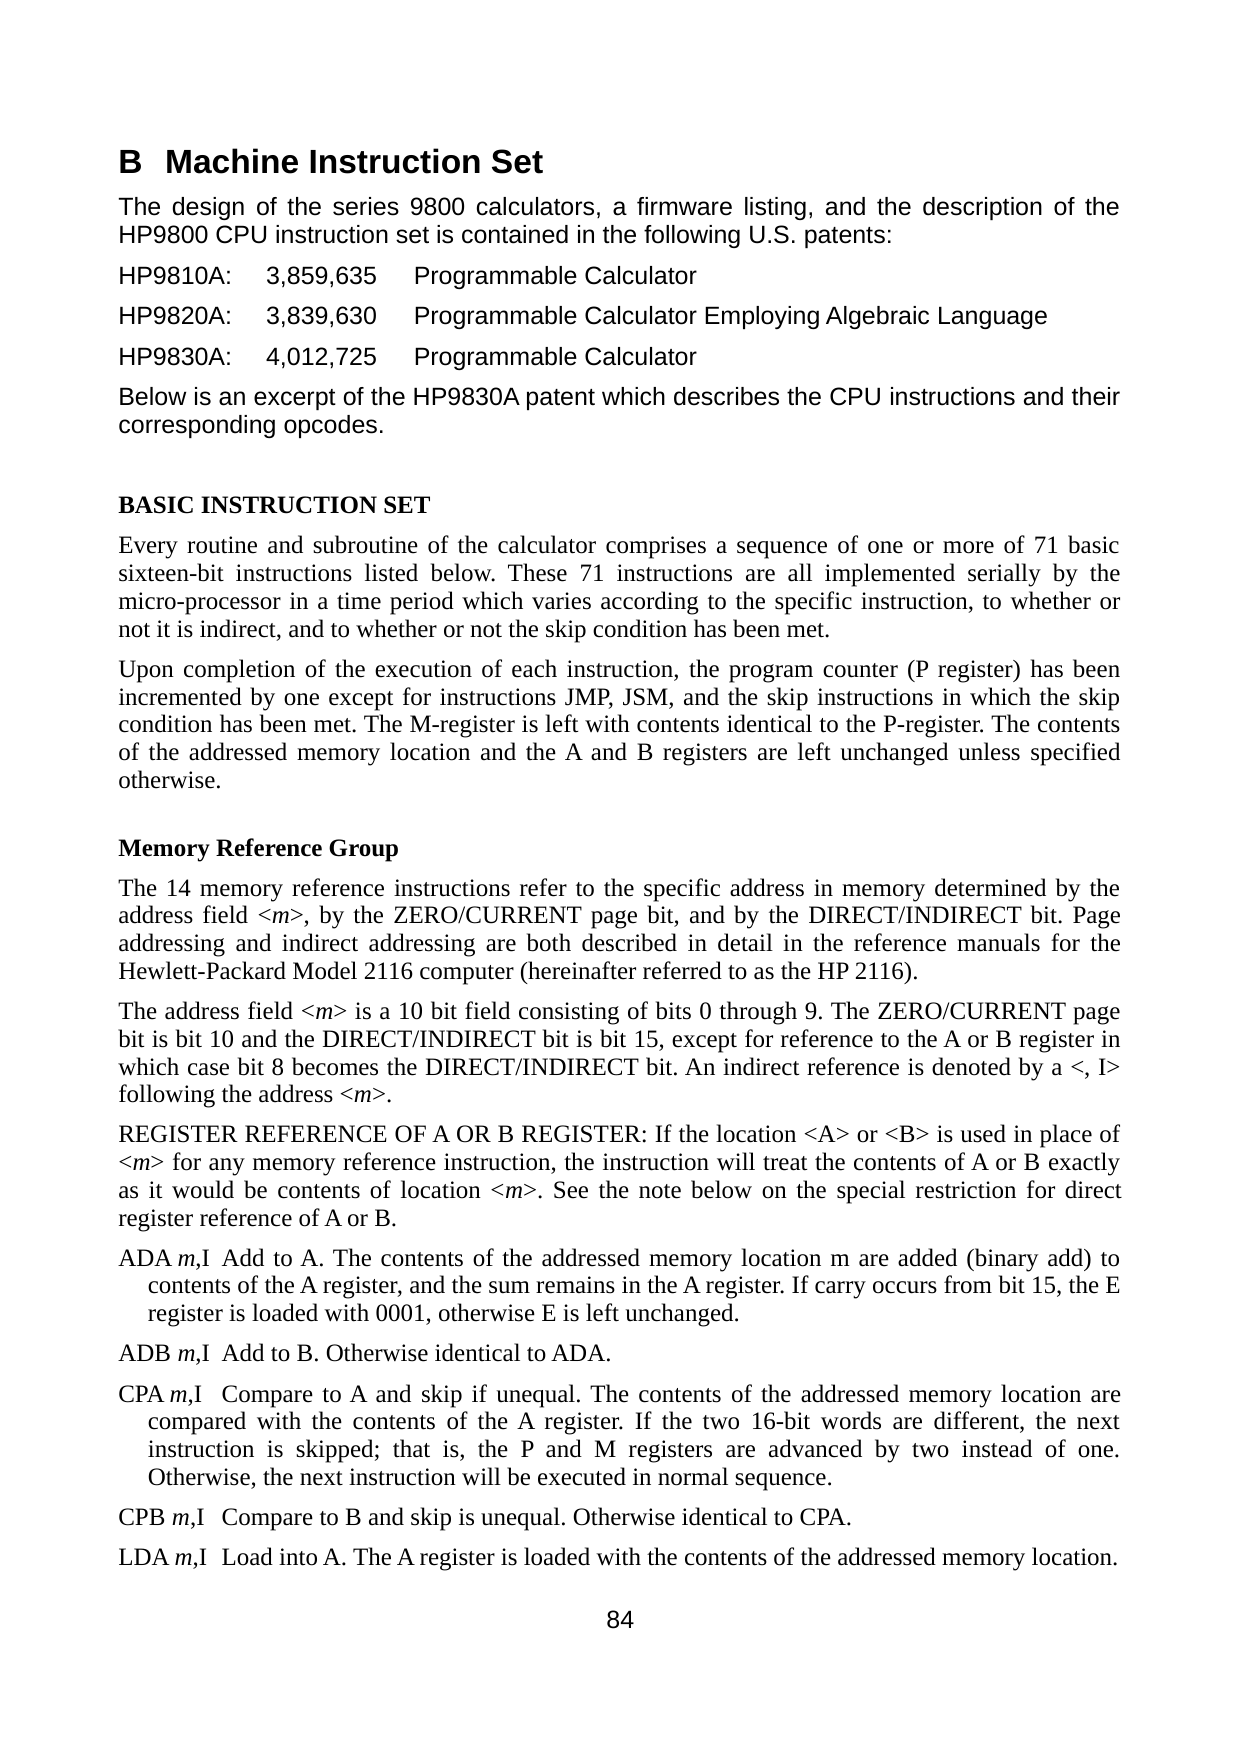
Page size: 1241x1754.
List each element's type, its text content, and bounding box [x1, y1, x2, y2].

text CPB m,I Compare to B and skip is unequal. Otherwise identical to CPA. [118, 1503, 1122, 1531]
text Upon completion of the execution of each instruction, the program counter (P register) has been incremented by one except for instructions JMP, JSM, and the skip instructions in which the skip condition has been met. The M-register is left with contents identical to the P-register. The contents of the addressed memory location and the A and B registers are left unchanged unless specified otherwise. [118, 655, 1122, 793]
subtitle Machine Instruction Set [118, 143, 1122, 181]
text ADB m,I Add to B. Otherwise identical to ADA. [118, 1339, 1122, 1367]
text CPA m,I Compare to A and skip if unequal. The contents of the addressed memory location are compared with the contents of the A register. If the two 16-bit words are different, the next instruction is skipped; that is, the P and M registers are advanced by two instead of one. Otherwise, the next instruction will be executed in normal sequence. [118, 1380, 1122, 1491]
text HP9830A: 4,012,725 Programmable Calculator [118, 342, 1122, 370]
text ADA m,I Add to A. The contents of the addressed memory location m are added (binary add) to contents of the A register, and the sum remains in the A register. If carry occurs from bit 15, the E register is loaded with 0001, otherwise E is left unchanged. [118, 1244, 1122, 1327]
text LDA m,I Load into A. The A register is loaded with the contents of the addressed memory location. [118, 1543, 1122, 1571]
text REGISTER REFERENCE OF A OR B REGISTER: If the location <A> or <B> is used in place of <m> for any memory reference instruction, the instruction will treat the contents of A or B exactly as it would be contents of location <m>. See the note below on the special restriction for direct register reference of A or B. [118, 1121, 1122, 1231]
text Every routine and subroutine of the calculator comprises a sequence of one or more of 71 basic sixteen-bit instructions listed below. These 71 instructions are all implemented serially by the micro-processor in a time period which varies according to the specific instruction, to whether or not it is indirect, and to whether or not the skip condition has been met. [118, 532, 1122, 642]
text Below is an excerpt of the HP9830A patent which describes the CPU instructions and their corresponding opcodes. [118, 383, 1122, 438]
text BASIC INSTRUCTION SET [118, 491, 1122, 519]
text HP9820A: 3,839,630 Programmable Calculator Employing Algebraic Language [118, 302, 1122, 330]
text The address field <m> is a 10 bit field consisting of bits 0 through 9. The ZERO/CURRENT page bit is bit 10 and the DIRECT/INDIRECT bit is bit 15, except for reference to the A or B register in which case bit 8 becomes the DIRECT/INDIRECT bit. An indirect reference is denoted by a <, I> following the address <m>. [118, 997, 1122, 1108]
text The design of the series 9800 calculators, a firmware listing, and the description of the HP9800 CPU instruction set is contained in the following U.S. patents: [118, 193, 1122, 249]
text HP9810A: 3,859,635 Programmable Calculator [118, 261, 1122, 289]
text The 14 memory reference instructions refer to the specific address in memory determined by the address field <m>, by the ZERO/CURRENT page bit, and by the DIRECT/INDIRECT bit. Page addressing and indirect addressing are both described in detail in the reference manuals for the Hewlett-Packard Model 2116 computer (hereinafter referred to as the HP 2116). [118, 874, 1122, 985]
text Memory Reference Group [118, 806, 1122, 861]
